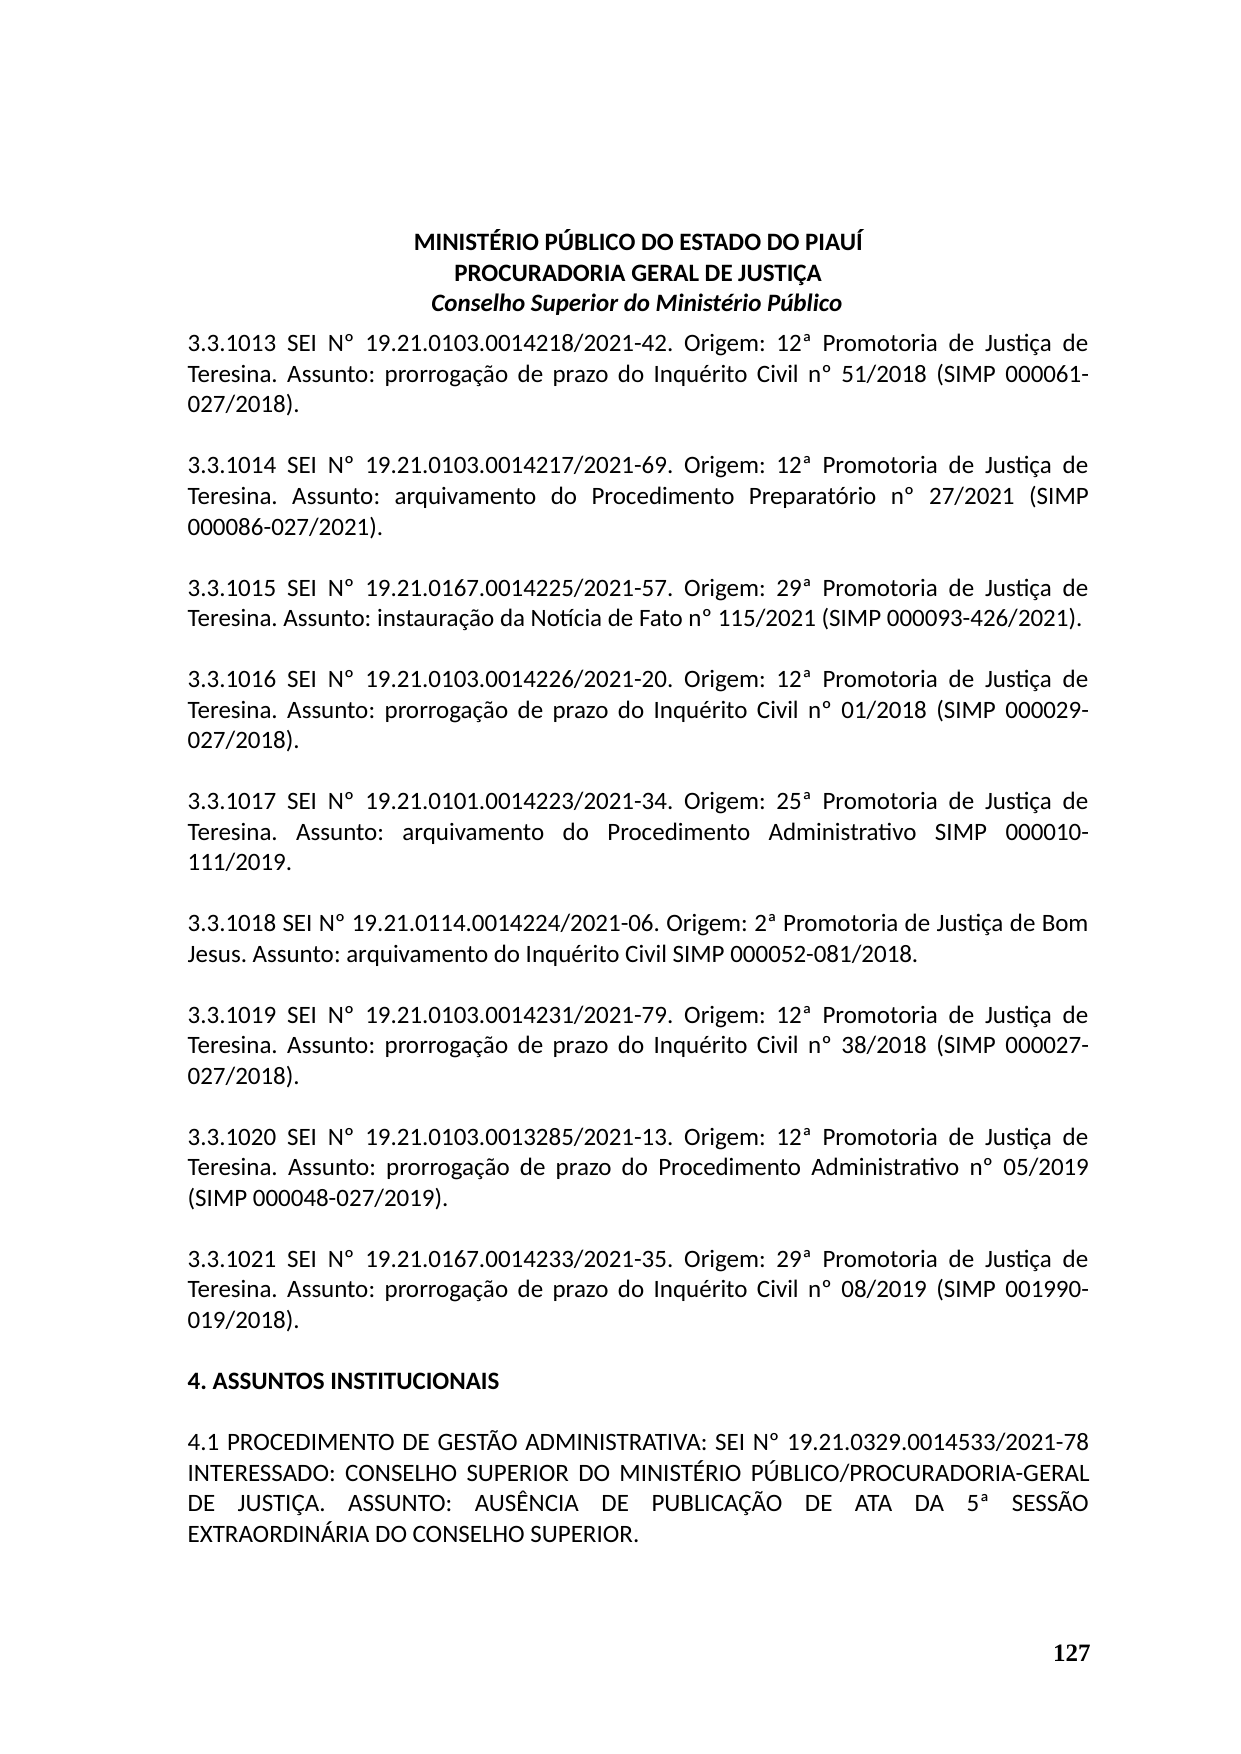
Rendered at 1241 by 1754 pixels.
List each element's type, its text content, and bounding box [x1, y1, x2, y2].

text 3.3.1018 SEI Nº 19.21.0114.0014224/2021-06. Origem: 2ª Promotoria de Justiça de Bom Jesus. Assunto: arquivamento do Inquérito Civil SIMP 000052-081/2018. [187, 907, 1090, 968]
text 3.3.1015 SEI Nº 19.21.0167.0014225/2021-57. Origem: 29ª Promotoria de Justiça de Teresina. Assunto: instauração da Notícia de Fato nº 115/2021 (SIMP 000093-426/2021). [187, 572, 1090, 633]
text 3.3.1019 SEI Nº 19.21.0103.0014231/2021-79. Origem: 12ª Promotoria de Justiça de Teresina. Assunto: prorrogação de prazo do Inquérito Civil nº 38/2018 (SIMP 000027-027/2018). [187, 999, 1090, 1091]
text 3.3.1014 SEI Nº 19.21.0103.0014217/2021-69. Origem: 12ª Promotoria de Justiça de Teresina. Assunto: arquivamento do Procedimento Preparatório nº 27/2021 (SIMP 000086-027/2021). [187, 449, 1090, 541]
text 4.1 PROCEDIMENTO DE GESTÃO ADMINISTRATIVA: SEI Nº 19.21.0329.0014533/2021-78 INTERESSADO: CONSELHO SUPERIOR DO MINISTÉRIO PÚBLICO/PROCURADORIA-GERAL DE JUSTIÇA. ASSUNTO: AUSÊNCIA DE PUBLICAÇÃO DE ATA DA 5ª SESSÃO EXTRAORDINÁRIA DO CONSELHO SUPERIOR. [187, 1426, 1090, 1548]
text 3.3.1013 SEI Nº 19.21.0103.0014218/2021-42. Origem: 12ª Promotoria de Justiça de Teresina. Assunto: prorrogação de prazo do Inquérito Civil nº 51/2018 (SIMP 000061-027/2018). [187, 327, 1090, 419]
text 3.3.1021 SEI Nº 19.21.0167.0014233/2021-35. Origem: 29ª Promotoria de Justiça de Teresina. Assunto: prorrogação de prazo do Inquérito Civil nº 08/2019 (SIMP 001990-019/2018). [187, 1243, 1090, 1335]
text 3.3.1016 SEI Nº 19.21.0103.0014226/2021-20. Origem: 12ª Promotoria de Justiça de Teresina. Assunto: prorrogação de prazo do Inquérito Civil nº 01/2018 (SIMP 000029-027/2018). [187, 663, 1090, 755]
text 4. ASSUNTOS INSTITUCIONAIS [187, 1365, 1090, 1396]
text 3.3.1020 SEI Nº 19.21.0103.0013285/2021-13. Origem: 12ª Promotoria de Justiça de Teresina. Assunto: prorrogação de prazo do Procedimento Administrativo nº 05/2019 (SIMP 000048-027/2019). [187, 1121, 1090, 1213]
text 3.3.1017 SEI Nº 19.21.0101.0014223/2021-34. Origem: 25ª Promotoria de Justiça de Teresina. Assunto: arquivamento do Procedimento Administrativo SIMP 000010-111/2019. [187, 785, 1090, 877]
